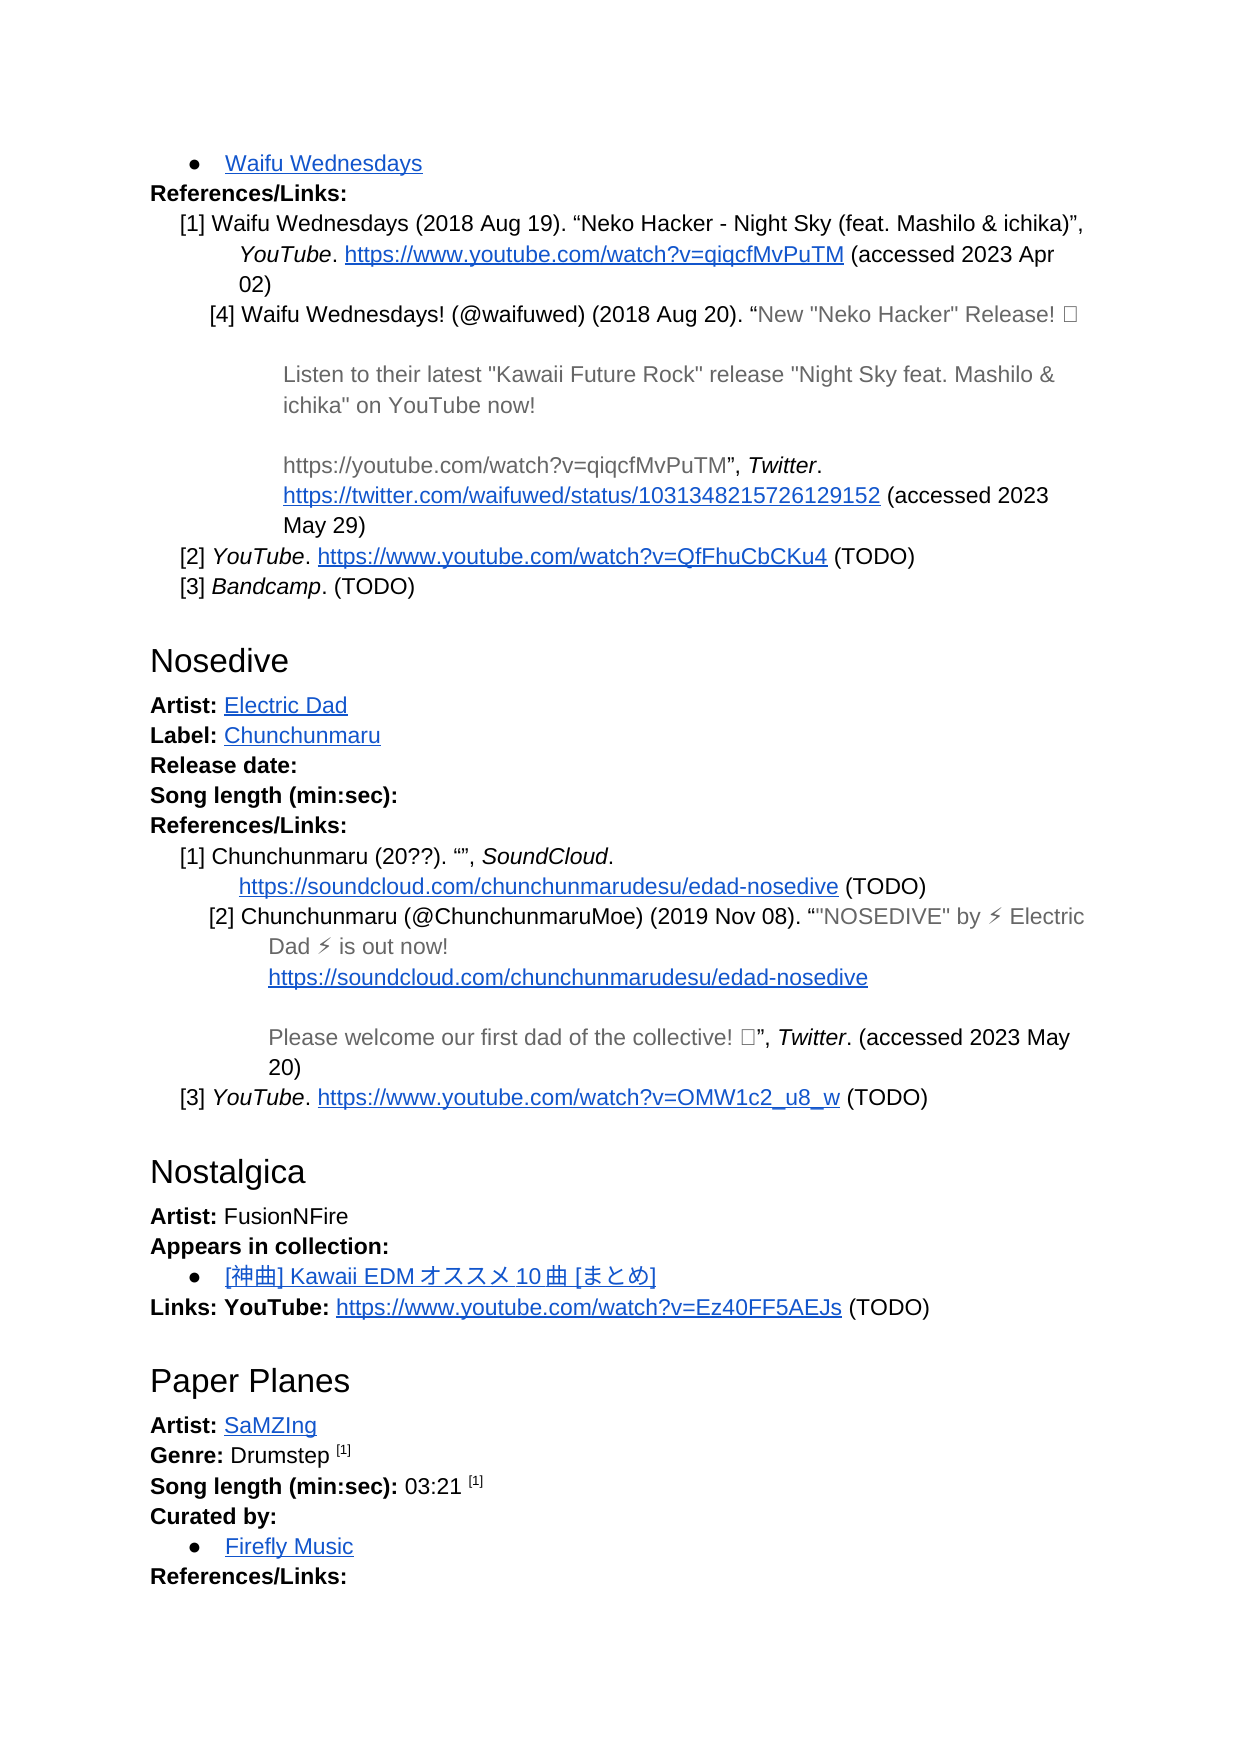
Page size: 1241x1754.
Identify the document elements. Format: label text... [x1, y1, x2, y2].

subtitle Paper Planes [150, 1361, 1090, 1400]
list [神曲] Kawaii EDMオススメ10曲 [まとめ] [187, 1263, 1090, 1290]
list Firefly Music [187, 1533, 1090, 1559]
text [1] Chunchunmaru (20??). “”, SoundCloud. https://soundcloud.com/chunchunmarudesu/edad-nosedive (TODO) [179, 843, 1090, 899]
text [3] YouTube. https://www.youtube.com/watch?v=OMW1c2_u8_w (TODO) [179, 1084, 1090, 1111]
text Links: YouTube: https://www.youtube.com/watch?v=Ez40FF5AEJs (TODO) [150, 1293, 1090, 1320]
text Release date: [150, 752, 1090, 778]
text References/Links: [150, 812, 1090, 839]
subtitle Nosedive [150, 641, 1090, 679]
text Artist: SaMZIng [150, 1412, 1090, 1438]
text Artist: FusionNFire [150, 1203, 1090, 1229]
text [2] YouTube. https://www.youtube.com/watch?v=QfFhuCbCKu4 (TODO) [179, 543, 1090, 569]
text Artist: Electric Dad [150, 692, 1090, 718]
text [3] Bandcamp. (TODO) [179, 573, 1090, 599]
text References/Links: [150, 1563, 1090, 1589]
list Waifu Wednesdays [187, 150, 1090, 176]
text Label: Chunchunmaru [150, 722, 1090, 748]
text [2] Chunchunmaru (@ChunchunmaruMoe) (2019 Nov 08). “"NOSEDIVE" by ⚡️ Electric Dad ⚡️ is out now! https://soundcloud.com/chunchunmarudesu/edad-nosedive Please welcome our first dad of the collective! 🙏”, Twitter. (accessed 2023 May 20) [209, 903, 1090, 1080]
text Appears in collection: [150, 1233, 1090, 1259]
subtitle Nostalgica [150, 1152, 1090, 1190]
text Genre: Drumstep [1] [150, 1442, 1090, 1469]
text Song length (min:sec): 03:21 [1] [150, 1473, 1090, 1499]
text References/Links: [150, 180, 1090, 207]
text Curated by: [150, 1503, 1090, 1529]
text [4] Waifu Wednesdays! (@waifuwed) (2018 Aug 20). “New "Neko Hacker" Release! 🎸 Listen to their latest "Kawaii Future Rock" release "Night Sky feat. Mashilo & ichika" on YouTube now! https://youtube.com/watch?v=qiqcfMvPuTM”, Twitter. https://twitter.com/waifuwed/status/1031348215726129152 (accessed 2023 May 29) [209, 301, 1090, 539]
text Song length (min:sec): [150, 782, 1090, 808]
text [1] Waifu Wednesdays (2018 Aug 19). “Neko Hacker - Night Sky (feat. Mashilo & ichika)”, YouTube. https://www.youtube.com/watch?v=qiqcfMvPuTM (accessed 2023 Apr 02) [179, 210, 1090, 297]
